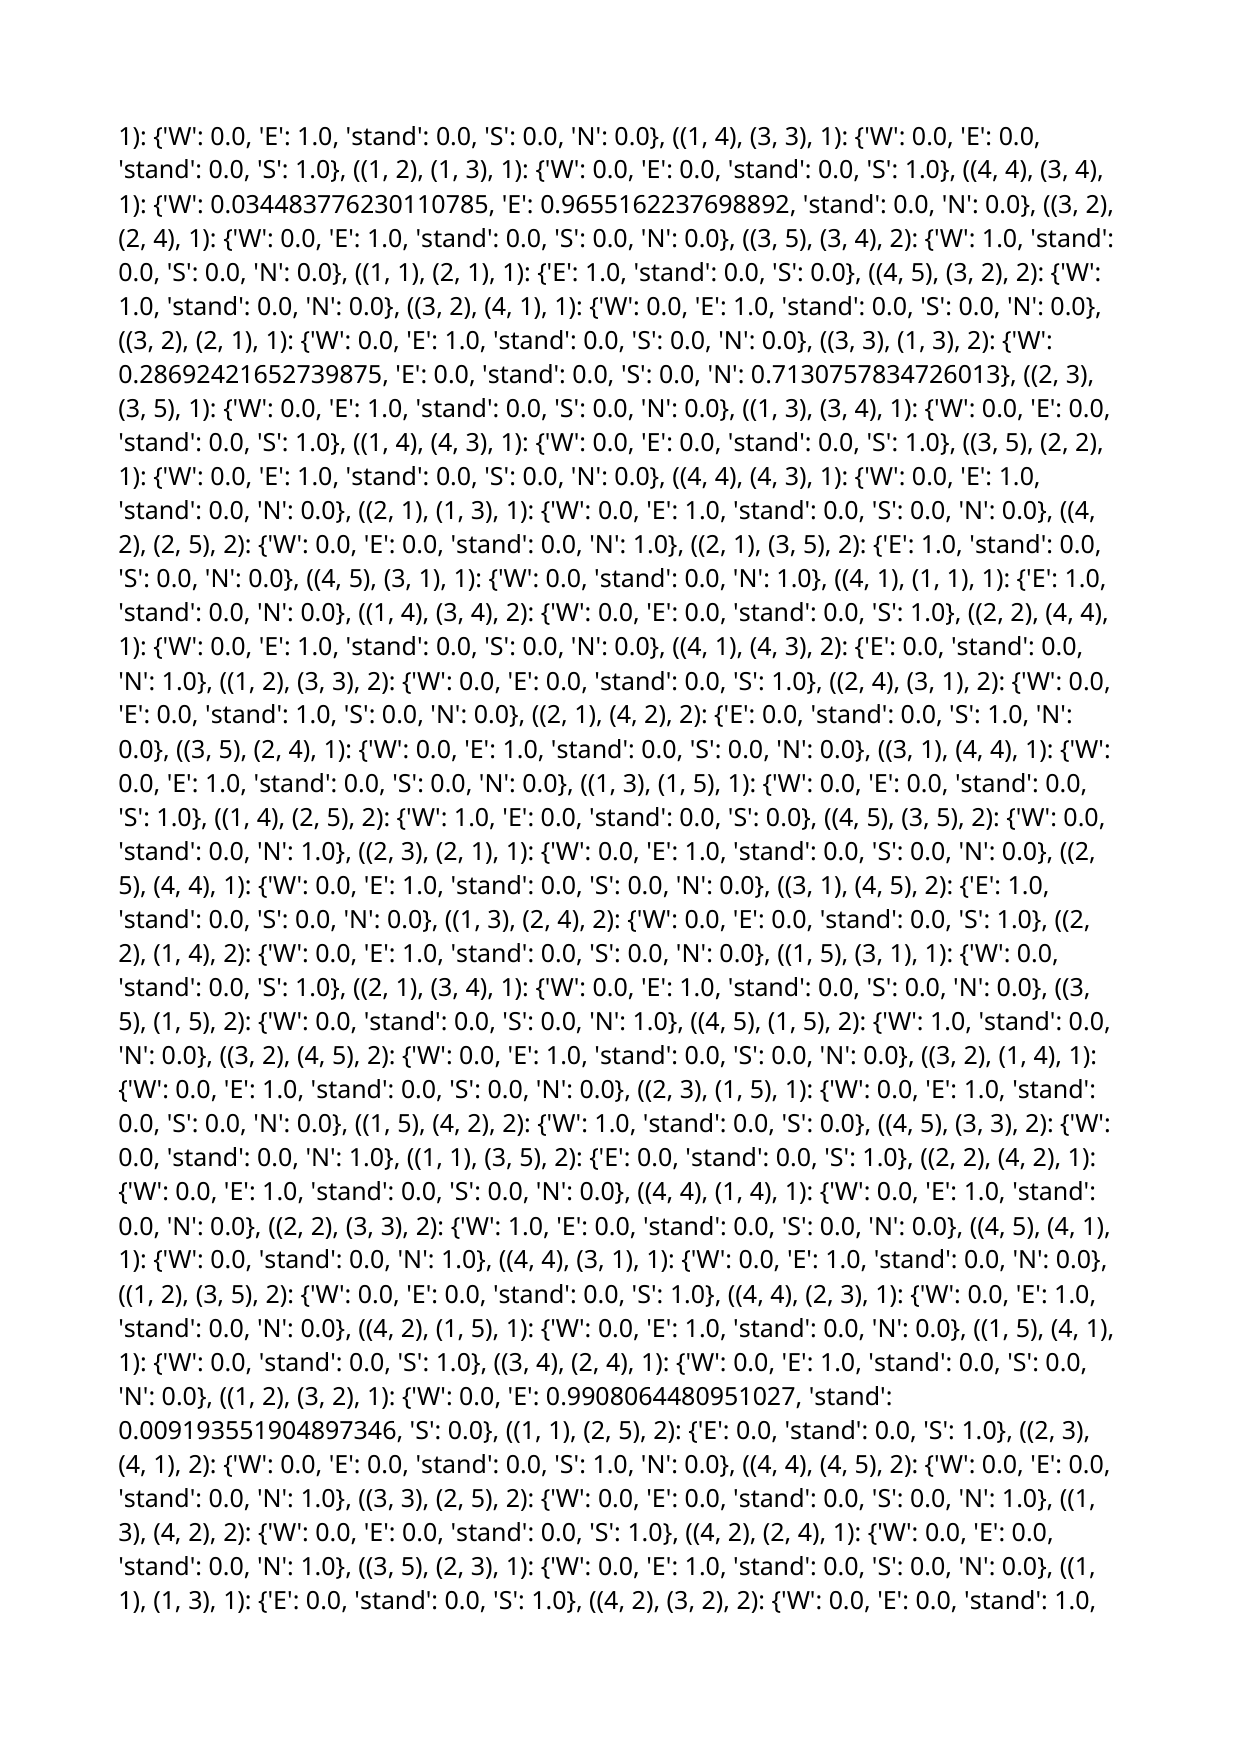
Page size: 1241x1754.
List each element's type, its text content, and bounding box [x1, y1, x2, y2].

text 1): {'W': 0.0, 'E': 1.0, 'stand': 0.0, 'S': 0.0, 'N': 0.0}, ((1, 4), (3, 3), 1): {'W': 0.0, 'E': 0.0, 'stand': 0.0, 'S': 1.0}, ((1, 2), (1, 3), 1): {'W': 0.0, 'E': 0.0, 'stand': 0.0, 'S': 1.0}, ((4, 4), (3, 4), 1): {'W': 0.034483776230110785, 'E': 0.9655162237698892, 'stand': 0.0, 'N': 0.0}, ((3, 2), (2, 4), 1): {'W': 0.0, 'E': 1.0, 'stand': 0.0, 'S': 0.0, 'N': 0.0}, ((3, 5), (3, 4), 2): {'W': 1.0, 'stand': 0.0, 'S': 0.0, 'N': 0.0}, ((1, 1), (2, 1), 1): {'E': 1.0, 'stand': 0.0, 'S': 0.0}, ((4, 5), (3, 2), 2): {'W': 1.0, 'stand': 0.0, 'N': 0.0}, ((3, 2), (4, 1), 1): {'W': 0.0, 'E': 1.0, 'stand': 0.0, 'S': 0.0, 'N': 0.0}, ((3, 2), (2, 1), 1): {'W': 0.0, 'E': 1.0, 'stand': 0.0, 'S': 0.0, 'N': 0.0}, ((3, 3), (1, 3), 2): {'W': 0.28692421652739875, 'E': 0.0, 'stand': 0.0, 'S': 0.0, 'N': 0.7130757834726013}, ((2, 3), (3, 5), 1): {'W': 0.0, 'E': 1.0, 'stand': 0.0, 'S': 0.0, 'N': 0.0}, ((1, 3), (3, 4), 1): {'W': 0.0, 'E': 0.0, 'stand': 0.0, 'S': 1.0}, ((1, 4), (4, 3), 1): {'W': 0.0, 'E': 0.0, 'stand': 0.0, 'S': 1.0}, ((3, 5), (2, 2), 1): {'W': 0.0, 'E': 1.0, 'stand': 0.0, 'S': 0.0, 'N': 0.0}, ((4, 4), (4, 3), 1): {'W': 0.0, 'E': 1.0, 'stand': 0.0, 'N': 0.0}, ((2, 1), (1, 3), 1): {'W': 0.0, 'E': 1.0, 'stand': 0.0, 'S': 0.0, 'N': 0.0}, ((4, 2), (2, 5), 2): {'W': 0.0, 'E': 0.0, 'stand': 0.0, 'N': 1.0}, ((2, 1), (3, 5), 2): {'E': 1.0, 'stand': 0.0, 'S': 0.0, 'N': 0.0}, ((4, 5), (3, 1), 1): {'W': 0.0, 'stand': 0.0, 'N': 1.0}, ((4, 1), (1, 1), 1): {'E': 1.0, 'stand': 0.0, 'N': 0.0}, ((1, 4), (3, 4), 2): {'W': 0.0, 'E': 0.0, 'stand': 0.0, 'S': 1.0}, ((2, 2), (4, 4), 1): {'W': 0.0, 'E': 1.0, 'stand': 0.0, 'S': 0.0, 'N': 0.0}, ((4, 1), (4, 3), 2): {'E': 0.0, 'stand': 0.0, 'N': 1.0}, ((1, 2), (3, 3), 2): {'W': 0.0, 'E': 0.0, 'stand': 0.0, 'S': 1.0}, ((2, 4), (3, 1), 2): {'W': 0.0, 'E': 0.0, 'stand': 1.0, 'S': 0.0, 'N': 0.0}, ((2, 1), (4, 2), 2): {'E': 0.0, 'stand': 0.0, 'S': 1.0, 'N': 0.0}, ((3, 5), (2, 4), 1): {'W': 0.0, 'E': 1.0, 'stand': 0.0, 'S': 0.0, 'N': 0.0}, ((3, 1), (4, 4), 1): {'W': 0.0, 'E': 1.0, 'stand': 0.0, 'S': 0.0, 'N': 0.0}, ((1, 3), (1, 5), 1): {'W': 0.0, 'E': 0.0, 'stand': 0.0, 'S': 1.0}, ((1, 4), (2, 5), 2): {'W': 1.0, 'E': 0.0, 'stand': 0.0, 'S': 0.0}, ((4, 5), (3, 5), 2): {'W': 0.0, 'stand': 0.0, 'N': 1.0}, ((2, 3), (2, 1), 1): {'W': 0.0, 'E': 1.0, 'stand': 0.0, 'S': 0.0, 'N': 0.0}, ((2, 5), (4, 4), 1): {'W': 0.0, 'E': 1.0, 'stand': 0.0, 'S': 0.0, 'N': 0.0}, ((3, 1), (4, 5), 2): {'E': 1.0, 'stand': 0.0, 'S': 0.0, 'N': 0.0}, ((1, 3), (2, 4), 2): {'W': 0.0, 'E': 0.0, 'stand': 0.0, 'S': 1.0}, ((2, 2), (1, 4), 2): {'W': 0.0, 'E': 1.0, 'stand': 0.0, 'S': 0.0, 'N': 0.0}, ((1, 5), (3, 1), 1): {'W': 0.0, 'stand': 0.0, 'S': 1.0}, ((2, 1), (3, 4), 1): {'W': 0.0, 'E': 1.0, 'stand': 0.0, 'S': 0.0, 'N': 0.0}, ((3, 5), (1, 5), 2): {'W': 0.0, 'stand': 0.0, 'S': 0.0, 'N': 1.0}, ((4, 5), (1, 5), 2): {'W': 1.0, 'stand': 0.0, 'N': 0.0}, ((3, 2), (4, 5), 2): {'W': 0.0, 'E': 1.0, 'stand': 0.0, 'S': 0.0, 'N': 0.0}, ((3, 2), (1, 4), 1): {'W': 0.0, 'E': 1.0, 'stand': 0.0, 'S': 0.0, 'N': 0.0}, ((2, 3), (1, 5), 1): {'W': 0.0, 'E': 1.0, 'stand': 0.0, 'S': 0.0, 'N': 0.0}, ((1, 5), (4, 2), 2): {'W': 1.0, 'stand': 0.0, 'S': 0.0}, ((4, 5), (3, 3), 2): {'W': 0.0, 'stand': 0.0, 'N': 1.0}, ((1, 1), (3, 5), 2): {'E': 0.0, 'stand': 0.0, 'S': 1.0}, ((2, 2), (4, 2), 1): {'W': 0.0, 'E': 1.0, 'stand': 0.0, 'S': 0.0, 'N': 0.0}, ((4, 4), (1, 4), 1): {'W': 0.0, 'E': 1.0, 'stand': 0.0, 'N': 0.0}, ((2, 2), (3, 3), 2): {'W': 1.0, 'E': 0.0, 'stand': 0.0, 'S': 0.0, 'N': 0.0}, ((4, 5), (4, 1), 1): {'W': 0.0, 'stand': 0.0, 'N': 1.0}, ((4, 4), (3, 1), 1): {'W': 0.0, 'E': 1.0, 'stand': 0.0, 'N': 0.0}, ((1, 2), (3, 5), 2): {'W': 0.0, 'E': 0.0, 'stand': 0.0, 'S': 1.0}, ((4, 4), (2, 3), 1): {'W': 0.0, 'E': 1.0, 'stand': 0.0, 'N': 0.0}, ((4, 2), (1, 5), 1): {'W': 0.0, 'E': 1.0, 'stand': 0.0, 'N': 0.0}, ((1, 5), (4, 1), 1): {'W': 0.0, 'stand': 0.0, 'S': 1.0}, ((3, 4), (2, 4), 1): {'W': 0.0, 'E': 1.0, 'stand': 0.0, 'S': 0.0, 'N': 0.0}, ((1, 2), (3, 2), 1): {'W': 0.0, 'E': 0.9908064480951027, 'stand': 0.009193551904897346, 'S': 0.0}, ((1, 1), (2, 5), 2): {'E': 0.0, 'stand': 0.0, 'S': 1.0}, ((2, 3), (4, 1), 2): {'W': 0.0, 'E': 0.0, 'stand': 0.0, 'S': 1.0, 'N': 0.0}, ((4, 4), (4, 5), 2): {'W': 0.0, 'E': 0.0, 'stand': 0.0, 'N': 1.0}, ((3, 3), (2, 5), 2): {'W': 0.0, 'E': 0.0, 'stand': 0.0, 'S': 0.0, 'N': 1.0}, ((1, 3), (4, 2), 2): {'W': 0.0, 'E': 0.0, 'stand': 0.0, 'S': 1.0}, ((4, 2), (2, 4), 1): {'W': 0.0, 'E': 0.0, 'stand': 0.0, 'N': 1.0}, ((3, 5), (2, 3), 1): {'W': 0.0, 'E': 1.0, 'stand': 0.0, 'S': 0.0, 'N': 0.0}, ((1, 1), (1, 3), 1): {'E': 0.0, 'stand': 0.0, 'S': 1.0}, ((4, 2), (3, 2), 2): {'W': 0.0, 'E': 0.0, 'stand': 1.0, [118, 118, 1122, 1617]
